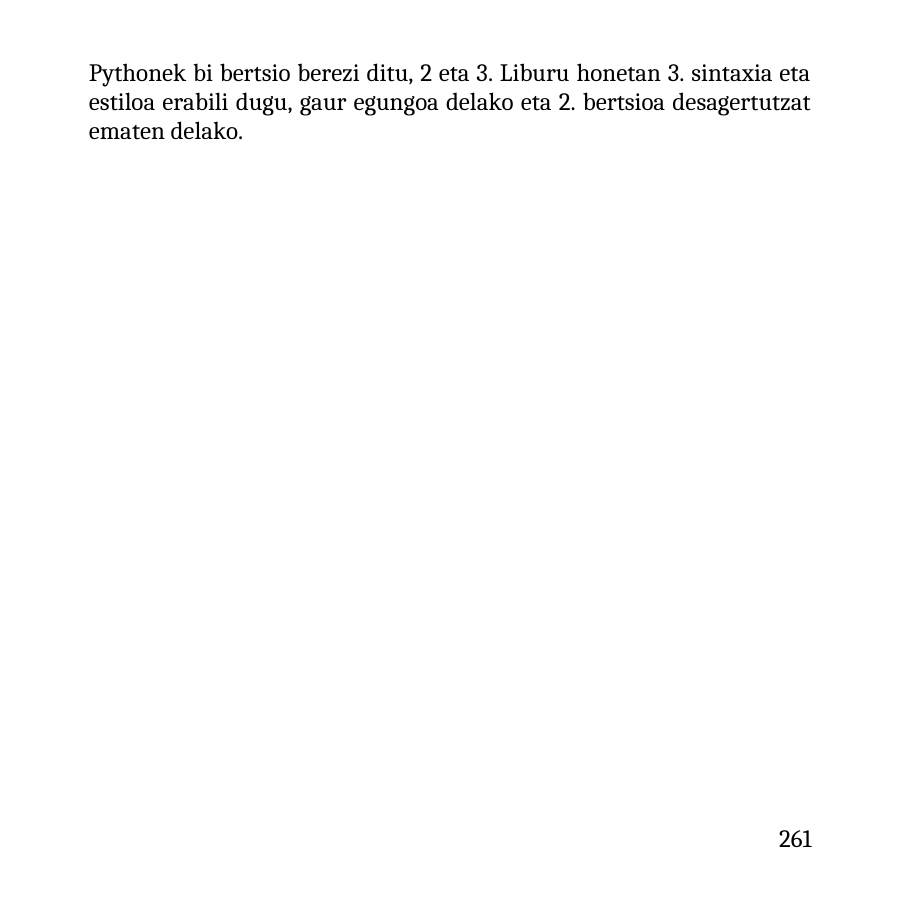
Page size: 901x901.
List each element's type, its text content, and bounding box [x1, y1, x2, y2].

text Pythonek bi bertsio berezi ditu, 2 eta 3. Liburu honetan 3. sintaxia eta estiloa erabili dugu, gaur egungoa delako eta 2. bertsioa desagertutzat ematen delako. [89, 59, 811, 145]
